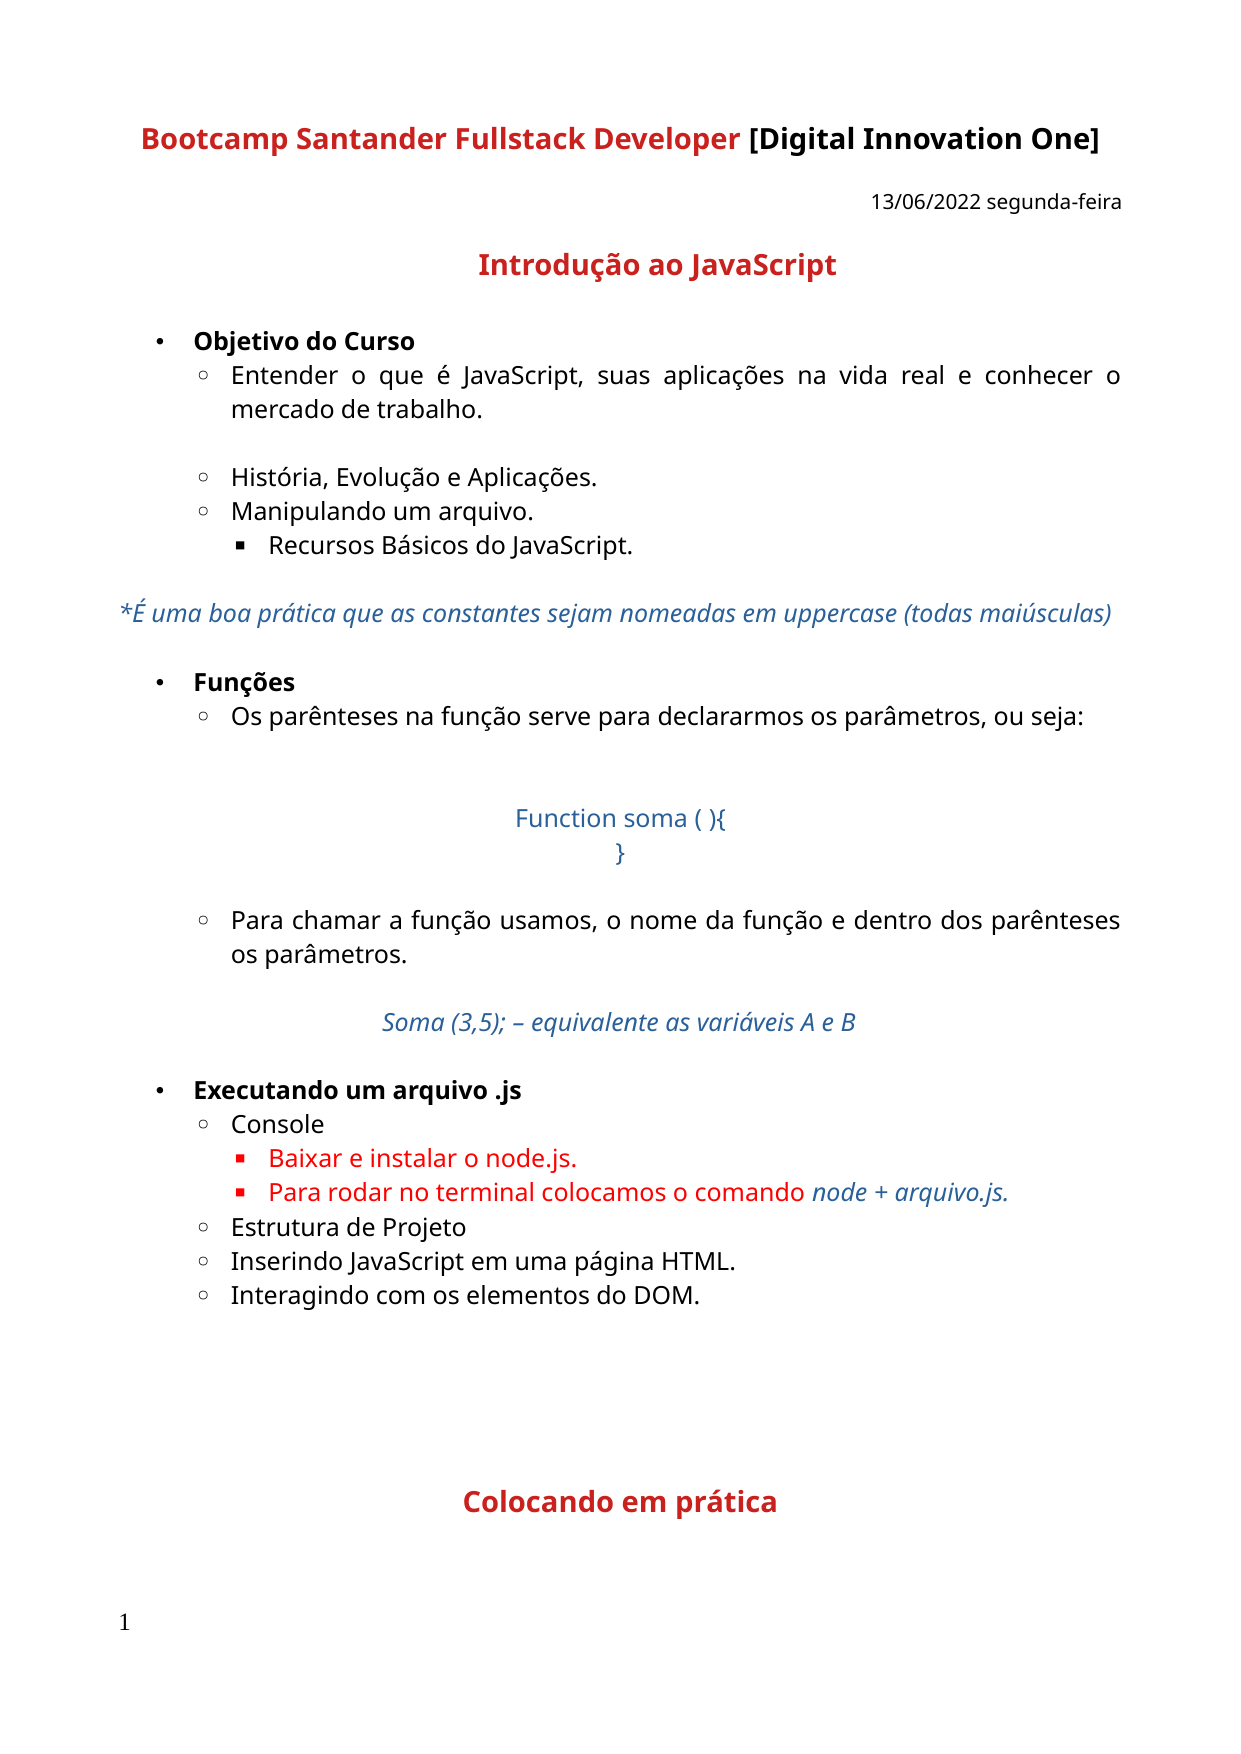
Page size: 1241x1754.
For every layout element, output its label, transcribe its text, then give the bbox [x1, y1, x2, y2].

text 13/06/2022 segunda-feira [118, 187, 1122, 216]
list Recursos Básicos do JavaScript. [231, 528, 1122, 562]
list Baixar e instalar o node.js. [231, 1141, 1122, 1175]
list Inserindo JavaScript em uma página HTML. [193, 1243, 1122, 1277]
text *É uma boa prática que as constantes sejam nomeadas em uppercase (todas maiúsculas) [118, 596, 1122, 630]
list Manipulando um arquivo. [193, 494, 1122, 528]
text Function soma ( ){ [118, 800, 1122, 834]
list Entender o que é JavaScript, suas aplicações na vida real e conhecer o mercado de trabalho. [193, 358, 1122, 426]
text Colocando em prática [118, 1482, 1122, 1521]
list Funções [156, 664, 1122, 698]
list Console [193, 1107, 1122, 1141]
list Interagindo com os elementos do DOM. [193, 1277, 1122, 1311]
list História, Evolução e Aplicações. [193, 460, 1122, 494]
text } [118, 834, 1122, 868]
list Executando um arquivo .js [156, 1073, 1122, 1107]
list Para rodar no terminal colocamos o comando node + arquivo.js. [231, 1175, 1122, 1209]
list Os parênteses na função serve para declararmos os parâmetros, ou seja: [193, 698, 1122, 732]
text Soma (3,5); – equivalente as variáveis A e B [118, 1005, 1122, 1039]
list Estrutura de Projeto [193, 1209, 1122, 1243]
list Introdução ao JavaScript [156, 244, 1122, 284]
list Objetivo do Curso [156, 323, 1122, 358]
list Para chamar a função usamos, o nome da função e dentro dos parênteses os parâmetros. [193, 903, 1122, 971]
